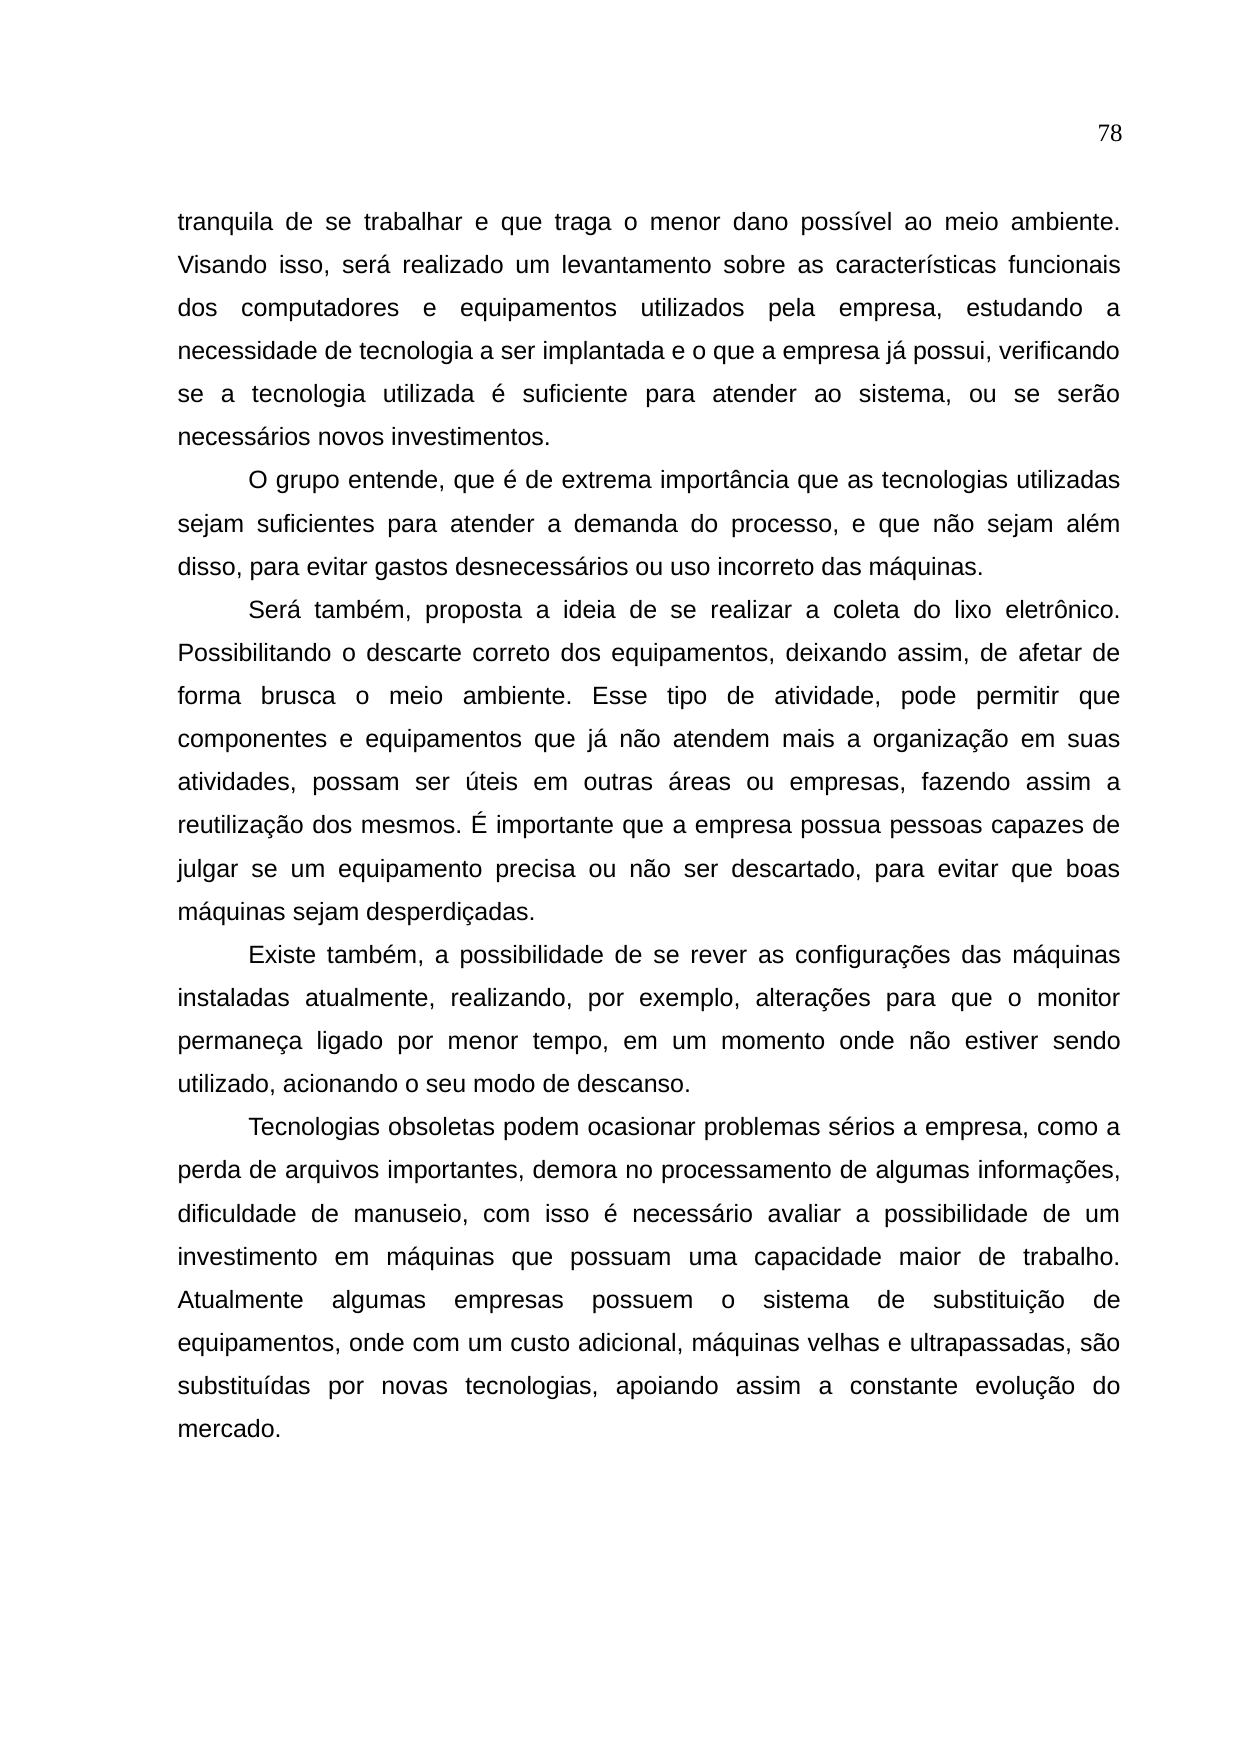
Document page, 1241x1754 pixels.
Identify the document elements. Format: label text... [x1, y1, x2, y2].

text Existe também, a possibilidade de se rever as configurações das máquinas instaladas atualmente, realizando, por exemplo, alterações para que o monitor permaneça ligado por menor tempo, em um momento onde não estiver sendo utilizado, acionando o seu modo de descanso. [177, 940, 1122, 1098]
text Será também, proposta a ideia de se realizar a coleta do lixo eletrônico. Possibilitando o descarte correto dos equipamentos, deixando assim, de afetar de forma brusca o meio ambiente. Esse tipo de atividade, pode permitir que componentes e equipamentos que já não atendem mais a organização em suas atividades, possam ser úteis em outras áreas ou empresas, fazendo assim a reutilização dos mesmos. É importante que a empresa possua pessoas capazes de julgar se um equipamento precisa ou não ser descartado, para evitar que boas máquinas sejam desperdiçadas. [177, 595, 1122, 925]
text Tecnologias obsoletas podem ocasionar problemas sérios a empresa, como a perda de arquivos importantes, demora no processamento de algumas informações, dificuldade de manuseio, com isso é necessário avaliar a possibilidade de um investimento em máquinas que possuam uma capacidade maior de trabalho. Atualmente algumas empresas possuem o sistema de substituição de equipamentos, onde com um custo adicional, máquinas velhas e ultrapassadas, são substituídas por novas tecnologias, apoiando assim a constante evolução do mercado. [177, 1112, 1122, 1443]
text tranquila de se trabalhar e que traga o menor dano possível ao meio ambiente. Visando isso, será realizado um levantamento sobre as características funcionais dos computadores e equipamentos utilizados pela empresa, estudando a necessidade de tecnologia a ser implantada e o que a empresa já possui, verificando se a tecnologia utilizada é suficiente para atender ao sistema, ou se serão necessários novos investimentos. [177, 207, 1122, 451]
text O grupo entende, que é de extrema importância que as tecnologias utilizadas sejam suficientes para atender a demanda do processo, e que não sejam além disso, para evitar gastos desnecessários ou uso incorreto das máquinas. [177, 465, 1122, 580]
